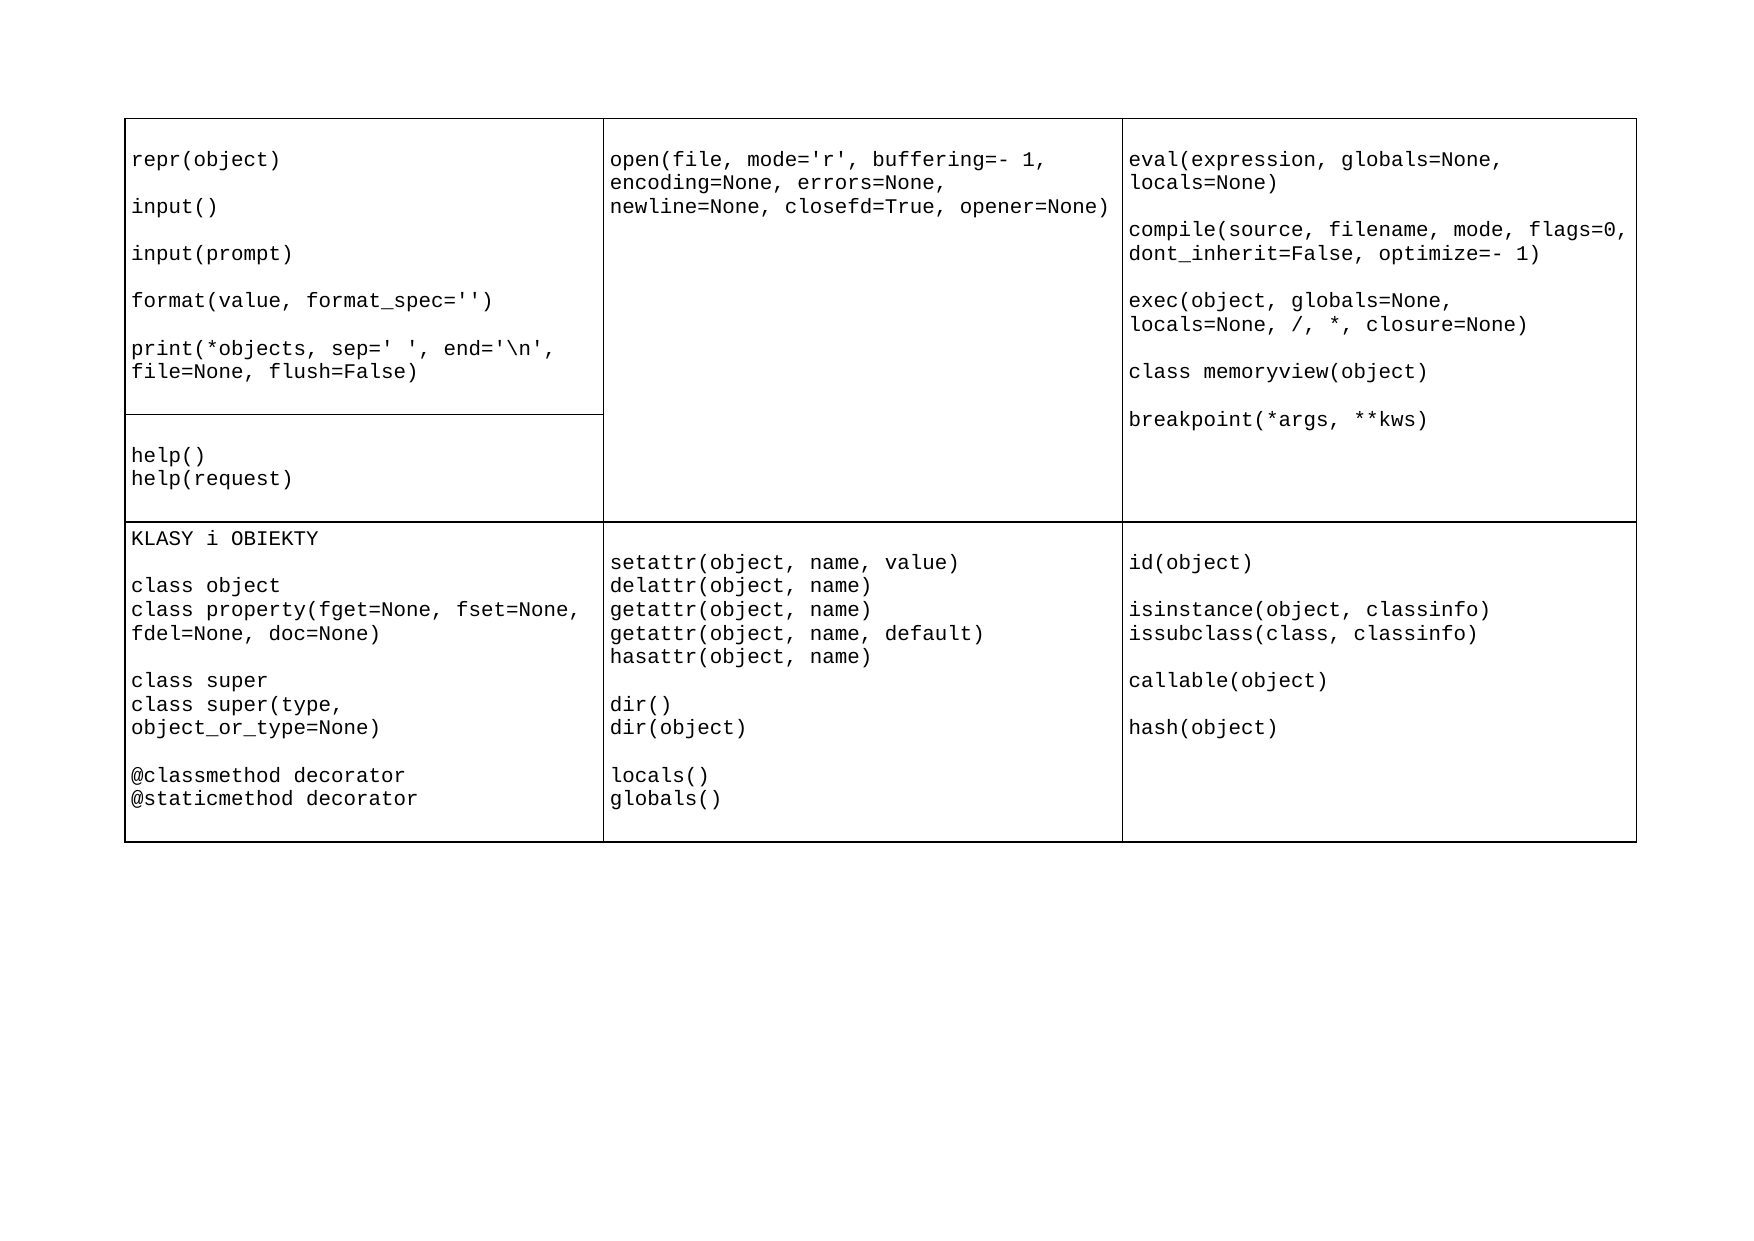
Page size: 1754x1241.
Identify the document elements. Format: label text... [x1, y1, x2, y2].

table_cell repr(object) input() input(prompt) format(value, format_spec='') print(*objects, sep=' ', end='\n', file=None, flush=False) [126, 119, 603, 414]
table_cell id(object) isinstance(object, classinfo) issubclass(class, classinfo) callable(object) hash(object) [1123, 523, 1636, 841]
table_cell eval(expression, globals=None, locals=None) compile(source, filename, mode, flags=0, dont_inherit=False, optimize=- 1) exec(object, globals=None, locals=None, /, *, closure=None) class memoryview(object) breakpoint(*args, **kws) [1123, 119, 1636, 521]
table_cell KLASY i OBIEKTY class object class property(fget=None, fset=None, fdel=None, doc=None) class super class super(type, object_or_type=None) @classmethod decorator @staticmethod decorator [126, 523, 603, 841]
table_cell help() help(request) [126, 415, 603, 521]
table_cell setattr(object, name, value) delattr(object, name) getattr(object, name) getattr(object, name, default) hasattr(object, name) dir() dir(object) locals() globals() [604, 523, 1122, 841]
table_cell open(file, mode='r', buffering=- 1, encoding=None, errors=None, newline=None, closefd=True, opener=None) [604, 119, 1122, 521]
